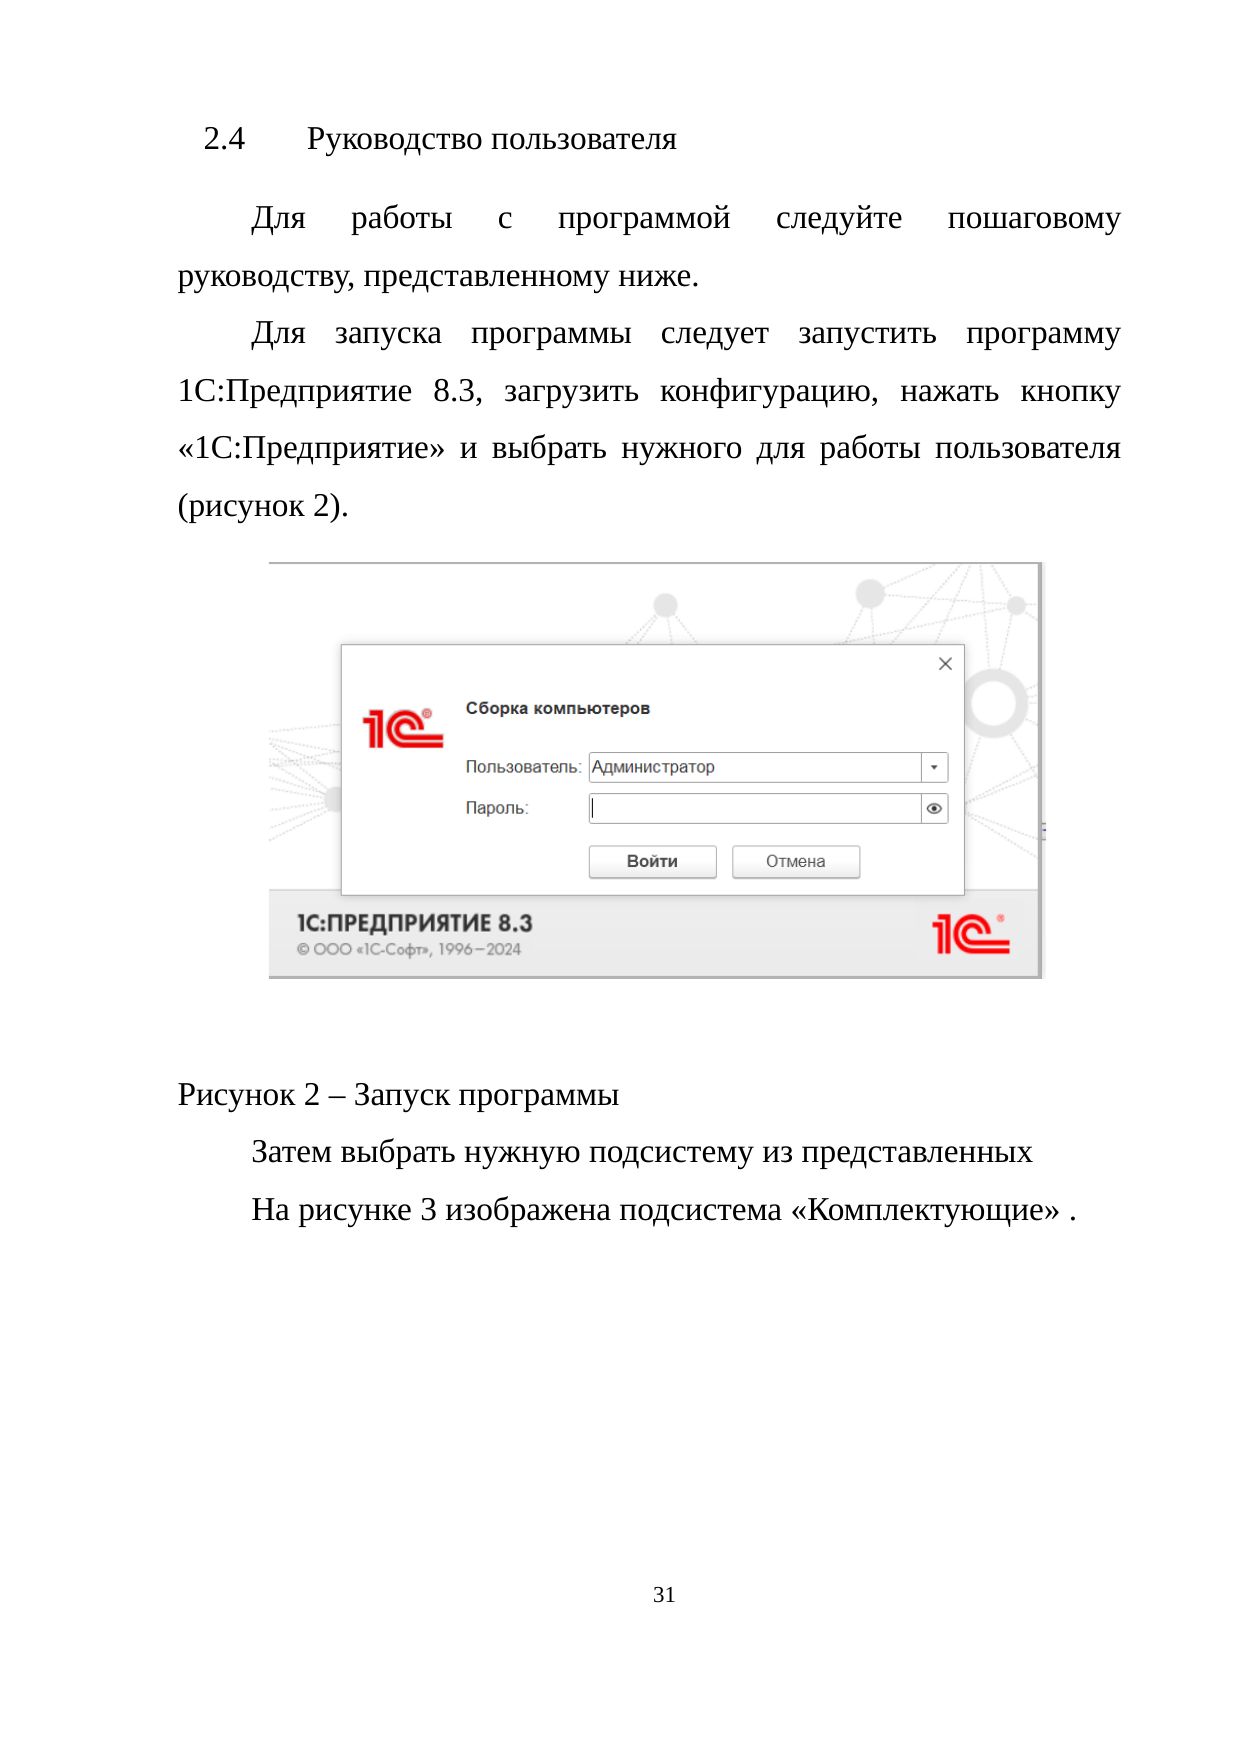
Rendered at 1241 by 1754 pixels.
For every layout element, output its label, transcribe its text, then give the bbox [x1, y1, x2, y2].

picture [268, 562, 1047, 979]
text Для запуска программы следует запустить программу 1С:Предприятие 8.3, загрузить конфигурацию, нажать кнопку «1С:Предприятие» и выбрать нужного для работы пользователя (рисунок 2). [177, 313, 1122, 523]
subtitle Руководство пользователя [195, 118, 1122, 156]
text Рисунок 2 – Запуск программы [177, 1074, 1122, 1112]
text Затем выбрать нужную подсистему из представленных [177, 1132, 1122, 1170]
text На рисунке 3 изображена подсистема «Комплектующие» . [177, 1189, 1122, 1227]
text Для работы с программой следуйте пошаговому руководству, представленному ниже. [177, 198, 1122, 293]
